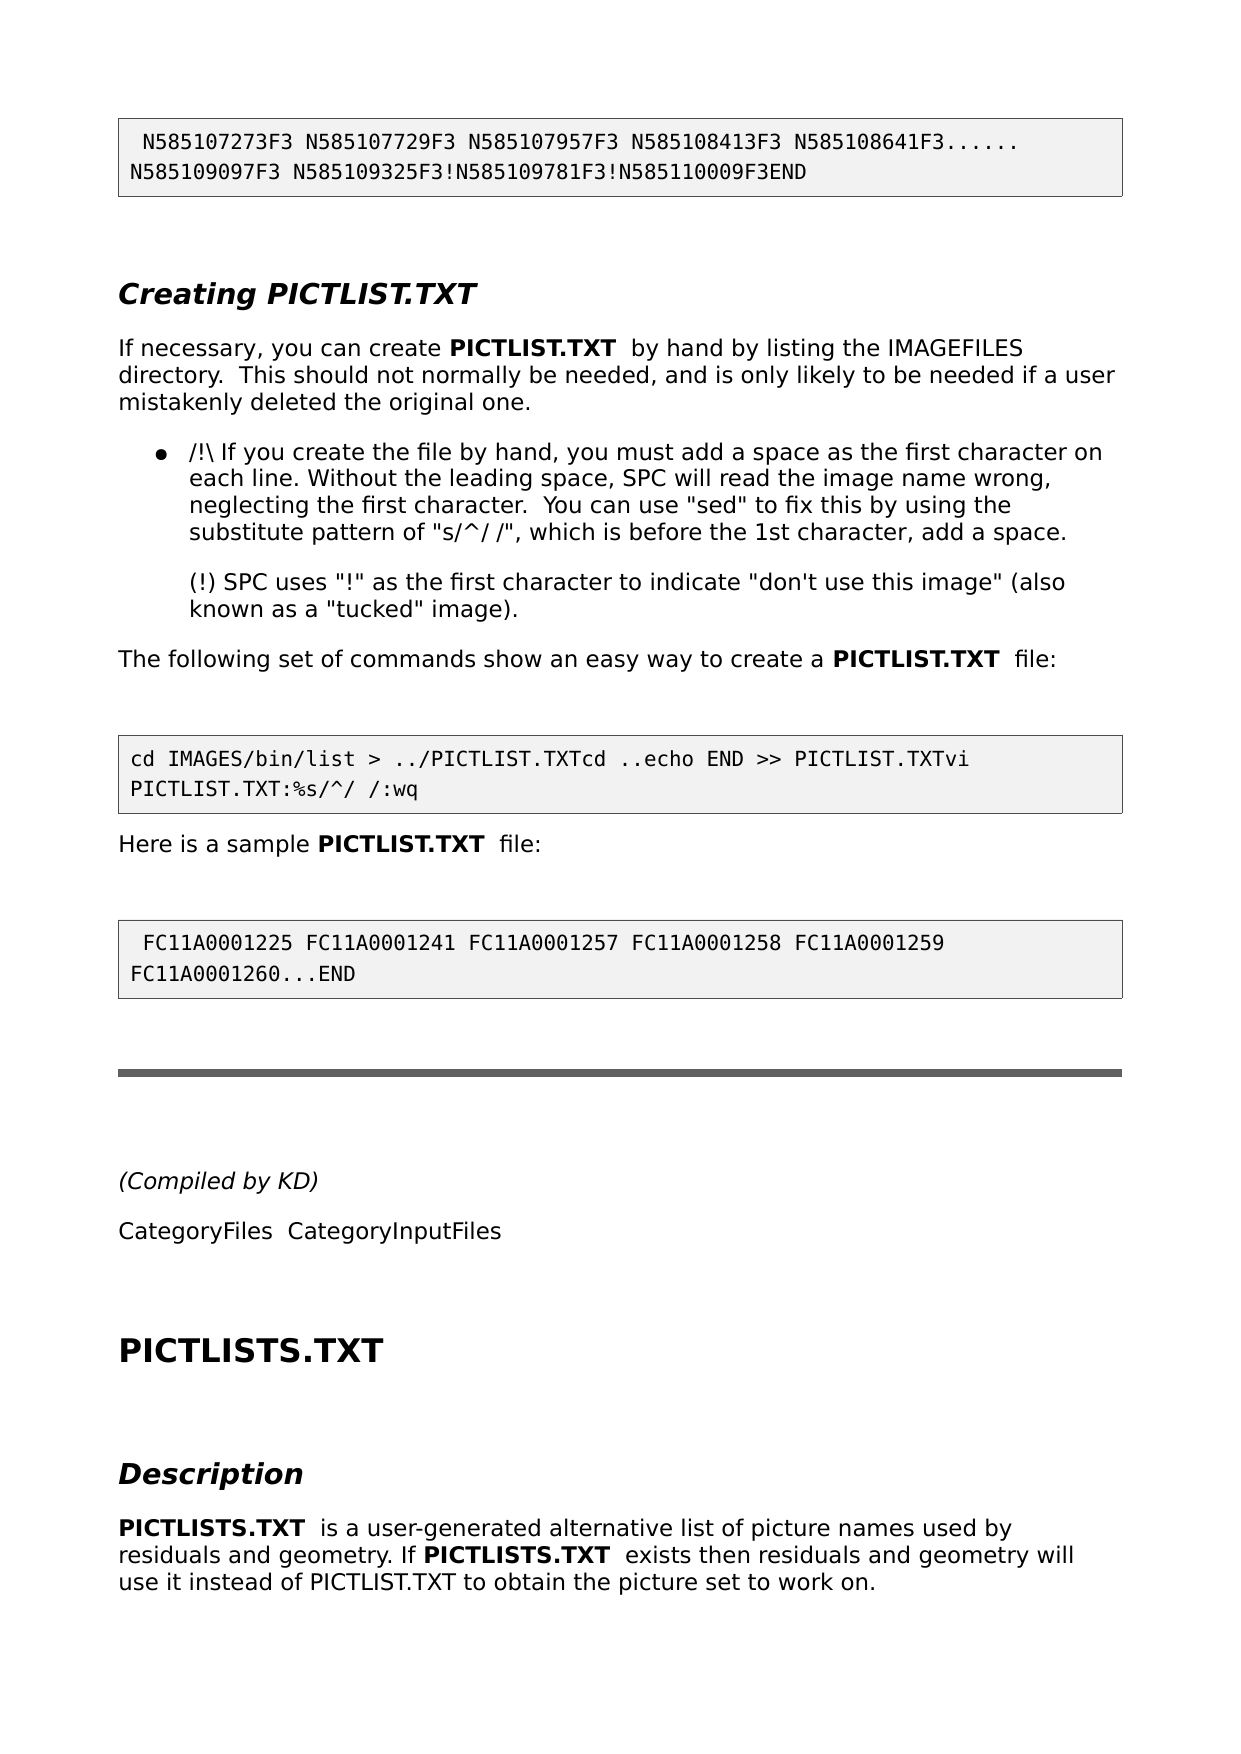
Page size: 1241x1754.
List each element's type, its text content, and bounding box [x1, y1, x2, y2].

list /!\ If you create the file by hand, you must add a space as the first character on each line. Without the leading space, SPC will read the image name wrong, neglecting the first character. You can use "sed" to fix this by using the substitute pattern of "s/^/ /", which is before the 1st character, add a space. [153, 439, 1122, 546]
text The following set of commands show an easy way to create a PICTLIST.TXT file: [118, 646, 1122, 673]
text FC11A0001225 FC11A0001241 FC11A0001257 FC11A0001258 FC11A0001259 FC11A0001260...END [119, 921, 1122, 998]
list (!) SPC uses "!" as the first character to indicate "don't use this image" (also known as a "tucked" image). [153, 569, 1122, 622]
subtitle Creating PICTLIST.TXT [118, 278, 1122, 311]
text PICTLISTS.TXT is a user-generated alternative list of picture names used by residuals and geometry. If PICTLISTS.TXT exists then residuals and geometry will use it instead of PICTLIST.TXT to obtain the picture set to work on. [118, 1515, 1122, 1595]
text If necessary, you can create PICTLIST.TXT by hand by listing the IMAGEFILES directory. This should not normally be needed, and is only likely to be needed if a user mistakenly deleted the original one. [118, 335, 1122, 415]
text cd IMAGES/bin/list > ../PICTLIST.TXTcd ..echo END >> PICTLIST.TXTvi PICTLIST.TXT:%s/^/ /:wq [119, 736, 1122, 813]
text Here is a sample PICTLIST.TXT file: [118, 831, 1122, 857]
subtitle PICTLISTS.TXT [118, 1332, 1122, 1370]
text CategoryFiles CategoryInputFiles [118, 1218, 1122, 1245]
text (Compiled by KD) [118, 1168, 1122, 1195]
text N585107273F3 N585107729F3 N585107957F3 N585108413F3 N585108641F3...... N585109097F3 N585109325F3!N585109781F3!N585110009F3END [119, 119, 1122, 196]
subtitle Description [118, 1458, 1122, 1491]
